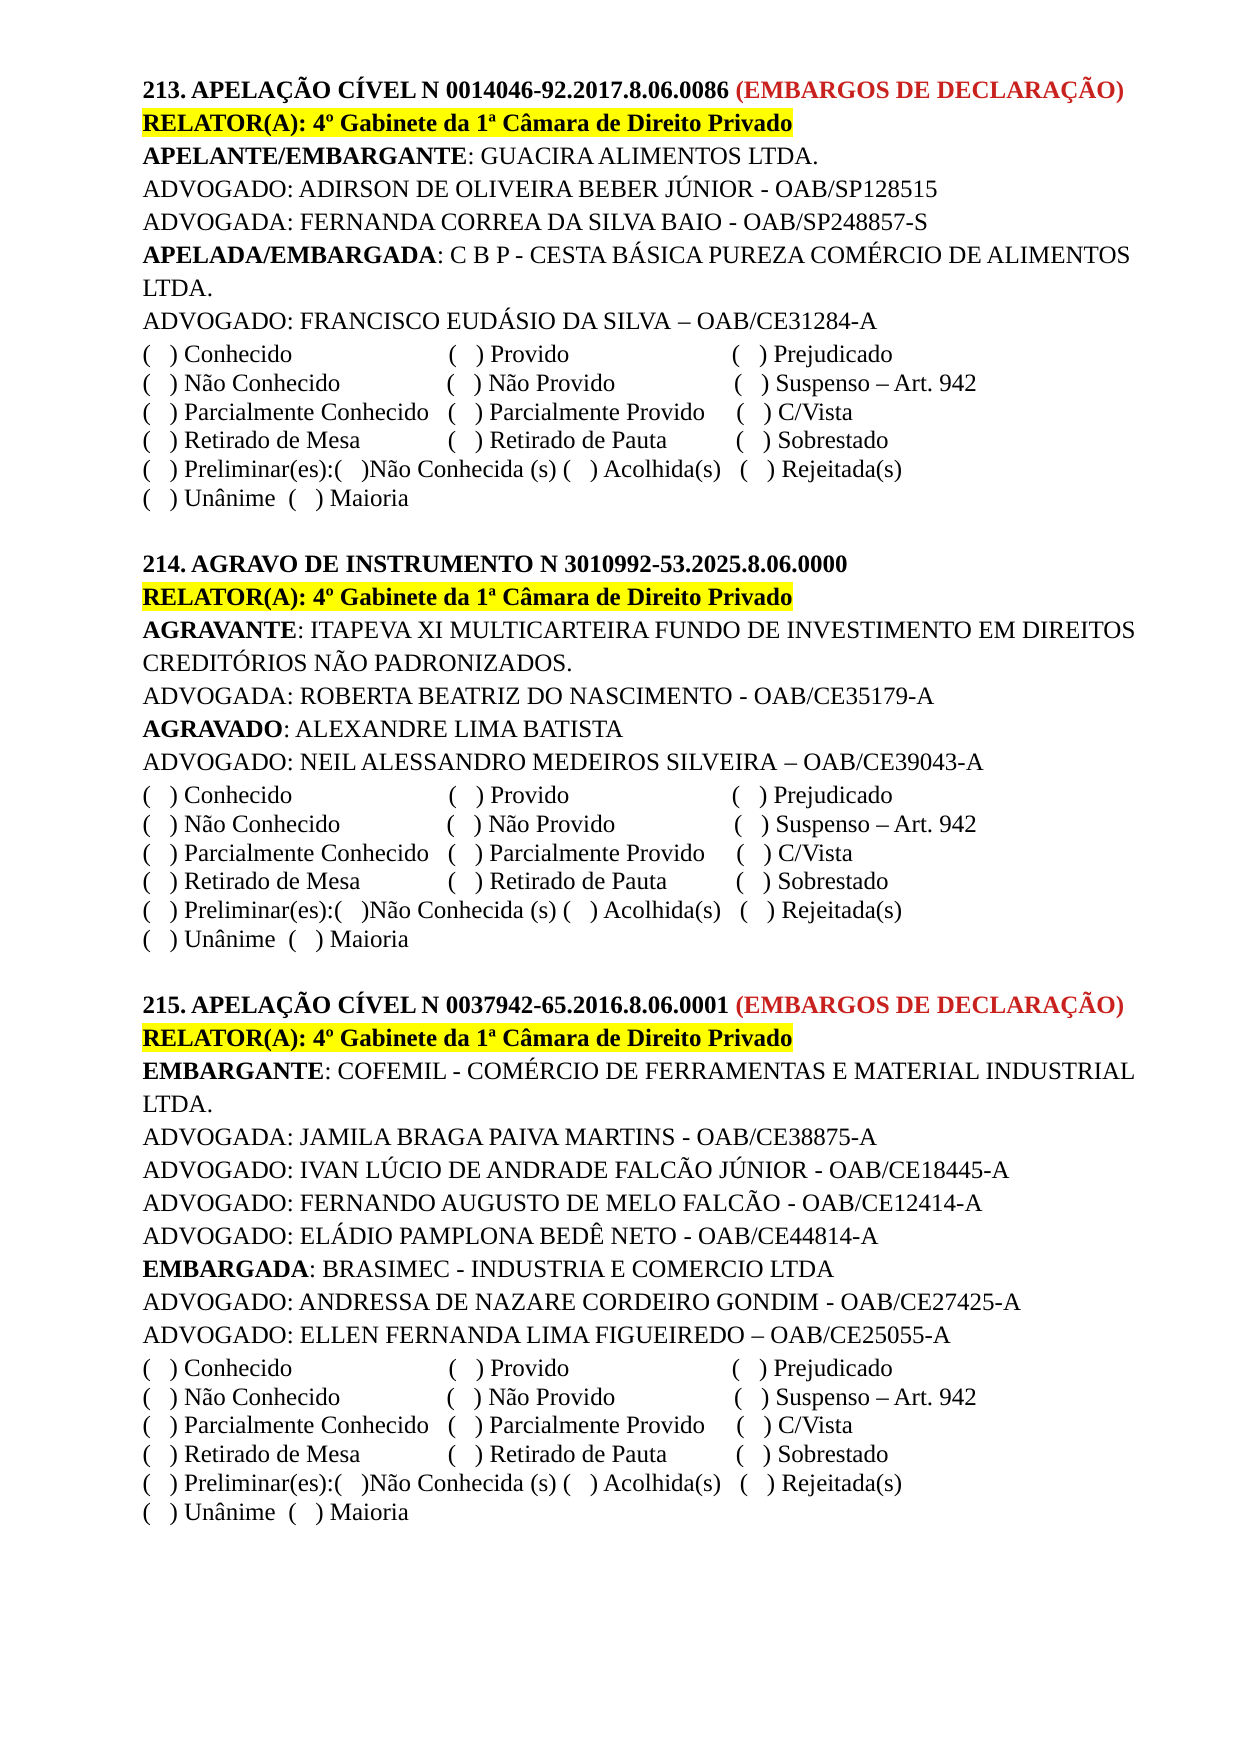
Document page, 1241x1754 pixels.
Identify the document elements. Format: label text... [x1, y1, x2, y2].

text ( ) Parcialmente Conhecido ( ) Parcialmente Provido ( ) C/Vista [142, 1411, 1158, 1439]
text ( ) Conhecido ( ) Provido ( ) Prejudicado [142, 780, 1141, 809]
text ( ) Retirado de Mesa ( ) Retirado de Pauta ( ) Sobrestado [142, 866, 1158, 895]
text ( ) Conhecido ( ) Provido ( ) Prejudicado [142, 1353, 1141, 1382]
text 213. APELAÇÃO CÍVEL N 0014046-92.2017.8.06.0086 (EMBARGOS DE DECLARAÇÃO) RELATOR(A): 4º Gabinete da 1ª Câmara de Direito Privado APELANTE/EMBARGANTE: GUACIRA ALIMENTOS LTDA. ADVOGADO: ADIRSON DE OLIVEIRA BEBER JÚNIOR - OAB/SP128515 ADVOGADA: FERNANDA CORREA DA SILVA BAIO - OAB/SP248857-S APELADA/EMBARGADA: C B P - CESTA BÁSICA PUREZA COMÉRCIO DE ALIMENTOS LTDA. ADVOGADO: FRANCISCO EUDÁSIO DA SILVA – OAB/CE31284-A [142, 75, 1141, 335]
text ( ) Retirado de Mesa ( ) Retirado de Pauta ( ) Sobrestado [142, 1439, 1158, 1468]
text ( ) Unânime ( ) Maioria 214. AGRAVO DE INSTRUMENTO N 3010992-53.2025.8.06.0000 RELATOR(A): 4º Gabinete da 1ª Câmara de Direito Privado AGRAVANTE: ITAPEVA XI MULTICARTEIRA FUNDO DE INVESTIMENTO EM DIREITOS CREDITÓRIOS NÃO PADRONIZADOS. ADVOGADA: ROBERTA BEATRIZ DO NASCIMENTO - OAB/CE35179-A AGRAVADO: ALEXANDRE LIMA BATISTA ADVOGADO: NEIL ALESSANDRO MEDEIROS SILVEIRA – OAB/CE39043-A [142, 483, 1141, 776]
text ( ) Unânime ( ) Maioria 215. APELAÇÃO CÍVEL N 0037942-65.2016.8.06.0001 (EMBARGOS DE DECLARAÇÃO) RELATOR(A): 4º Gabinete da 1ª Câmara de Direito Privado EMBARGANTE: COFEMIL - COMÉRCIO DE FERRAMENTAS E MATERIAL INDUSTRIAL LTDA. ADVOGADA: JAMILA BRAGA PAIVA MARTINS - OAB/CE38875-A ADVOGADO: IVAN LÚCIO DE ANDRADE FALCÃO JÚNIOR - OAB/CE18445-A ADVOGADO: FERNANDO AUGUSTO DE MELO FALCÃO - OAB/CE12414-A ADVOGADO: ELÁDIO PAMPLONA BEDÊ NETO - OAB/CE44814-A EMBARGADA: BRASIMEC - INDUSTRIA E COMERCIO LTDA ADVOGADO: ANDRESSA DE NAZARE CORDEIRO GONDIM - OAB/CE27425-A ADVOGADO: ELLEN FERNANDA LIMA FIGUEIREDO – OAB/CE25055-A [142, 924, 1141, 1349]
text ( ) Não Conhecido ( ) Não Provido ( ) Suspenso – Art. 942 [142, 1382, 1158, 1411]
text ( ) Preliminar(es):( )Não Conhecida (s) ( ) Acolhida(s) ( ) Rejeitada(s) [142, 454, 1158, 483]
text ( ) Não Conhecido ( ) Não Provido ( ) Suspenso – Art. 942 [142, 368, 1158, 397]
text ( ) Preliminar(es):( )Não Conhecida (s) ( ) Acolhida(s) ( ) Rejeitada(s) [142, 895, 1158, 924]
text ( ) Conhecido ( ) Provido ( ) Prejudicado [142, 339, 1141, 368]
text ( ) Unânime ( ) Maioria [142, 1497, 1141, 1592]
text ( ) Parcialmente Conhecido ( ) Parcialmente Provido ( ) C/Vista [142, 838, 1158, 866]
text ( ) Retirado de Mesa ( ) Retirado de Pauta ( ) Sobrestado [142, 425, 1158, 454]
text ( ) Parcialmente Conhecido ( ) Parcialmente Provido ( ) C/Vista [142, 397, 1158, 425]
text ( ) Não Conhecido ( ) Não Provido ( ) Suspenso – Art. 942 [142, 809, 1158, 838]
text ( ) Preliminar(es):( )Não Conhecida (s) ( ) Acolhida(s) ( ) Rejeitada(s) [142, 1468, 1158, 1497]
